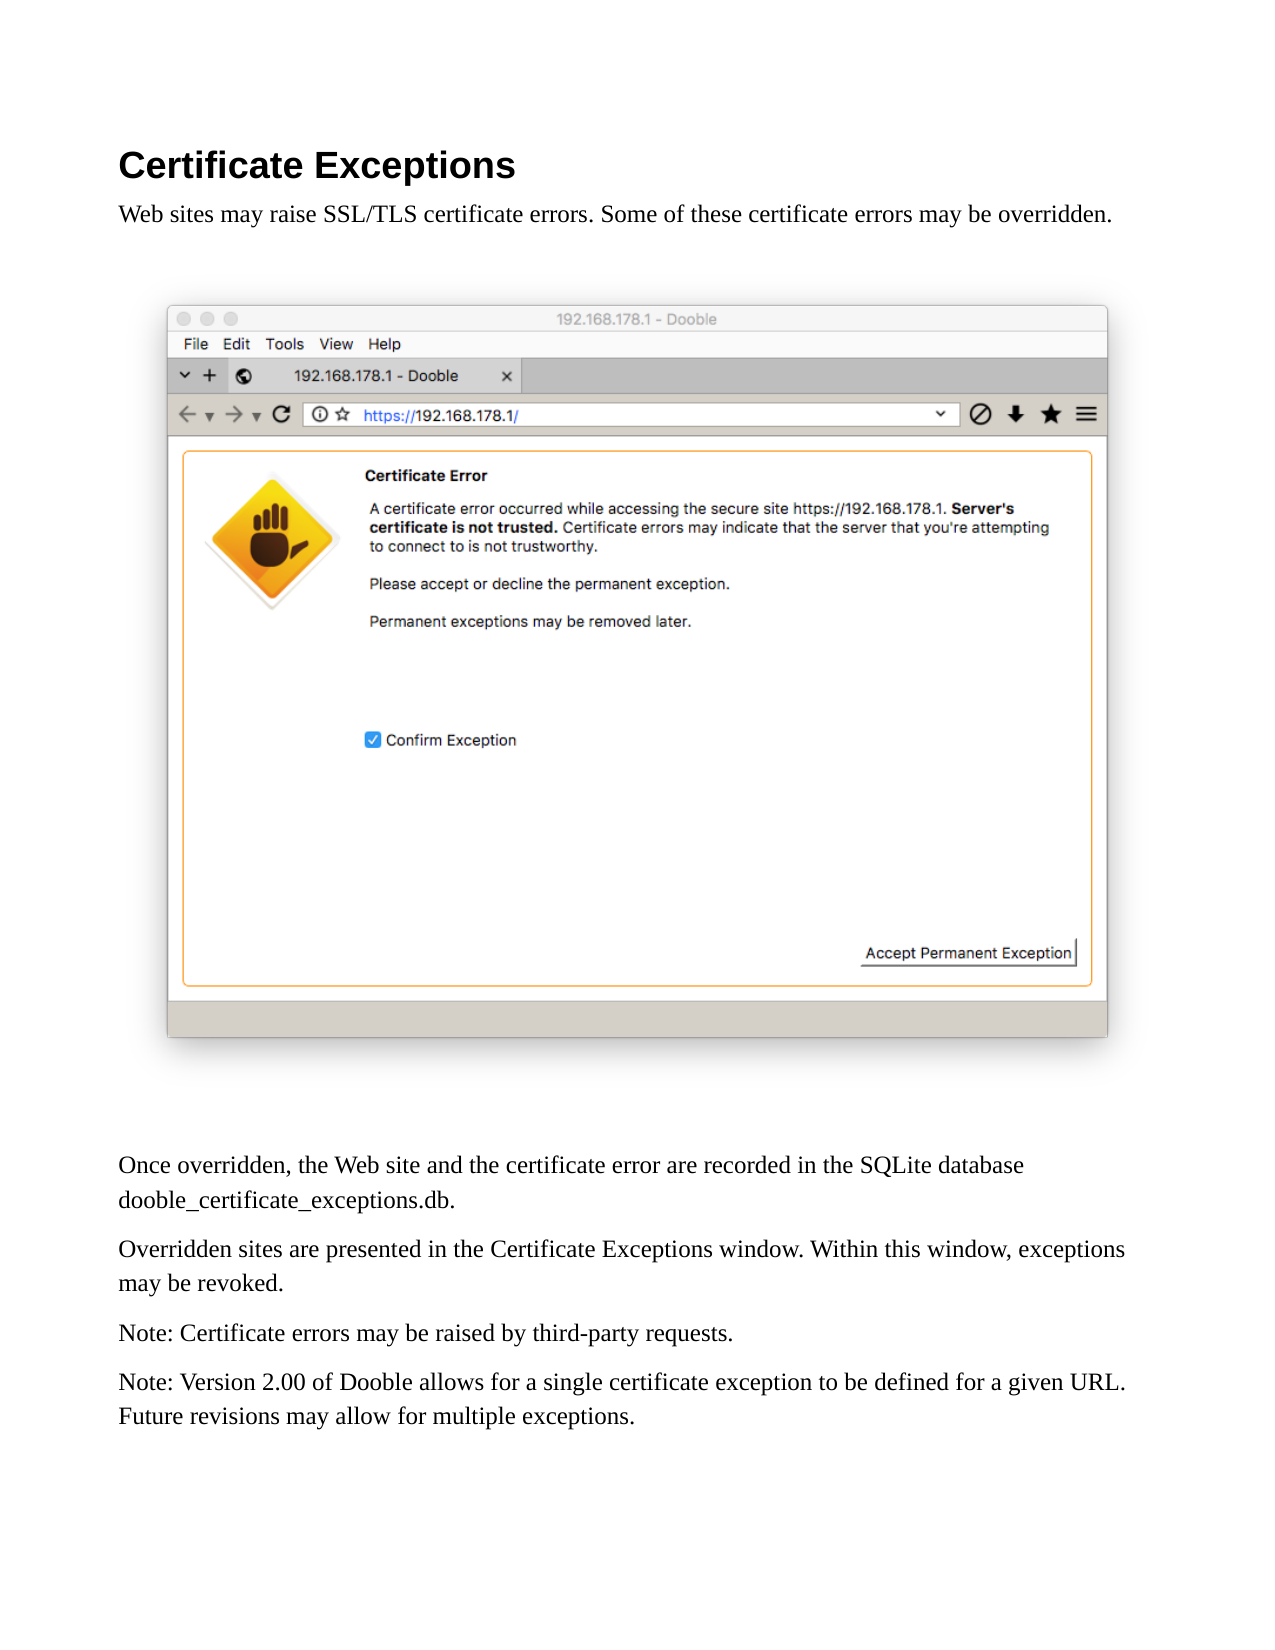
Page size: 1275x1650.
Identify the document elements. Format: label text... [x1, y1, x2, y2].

text Note: Certificate errors may be raised by third-party requests. [118, 1318, 1157, 1346]
picture [118, 266, 1157, 1096]
text Overridden sites are presented in the Certificate Exceptions window. Within this window, exceptions may be revoked. [118, 1234, 1157, 1297]
text Web sites may raise SSL/TLS certificate errors. Some of these certificate errors may be overridden. [118, 199, 1157, 228]
text Note: Version 2.00 of Dooble allows for a single certificate exception to be defined for a given URL. Future revisions may allow for multiple exceptions. [118, 1367, 1157, 1430]
subtitle Certificate Exceptions [118, 143, 1157, 187]
text Once overridden, the Web site and the certificate error are recorded in the SQLite database dooble_certificate_exceptions.db. [118, 1151, 1157, 1214]
